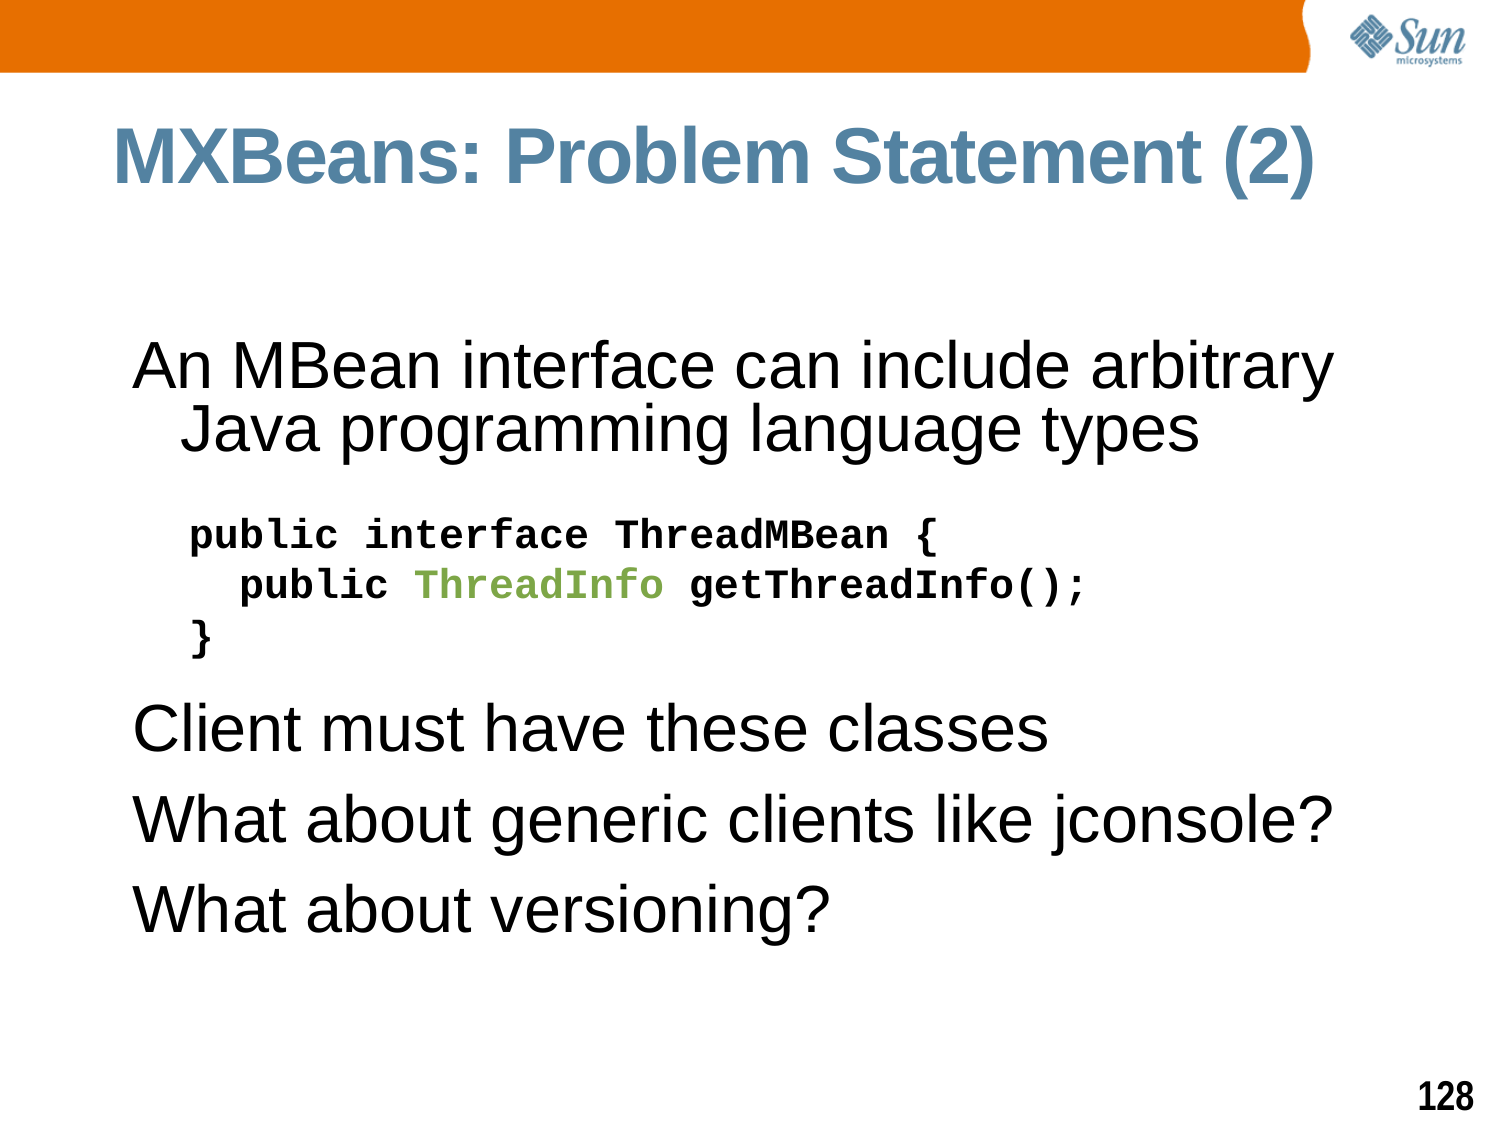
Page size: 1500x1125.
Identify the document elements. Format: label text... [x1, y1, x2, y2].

title MXBeans: Problem Statement (2) [112, 120, 1417, 271]
picture [0, 0, 1500, 75]
list An MBean interface can include arbitrary Java programming language types Client must have these classes What about generic clients like jconsole? What about versioning? [112, 337, 1463, 1013]
text_box public interface ThreadMBean { public ThreadInfo getThreadInfo(); } [174, 502, 1322, 668]
